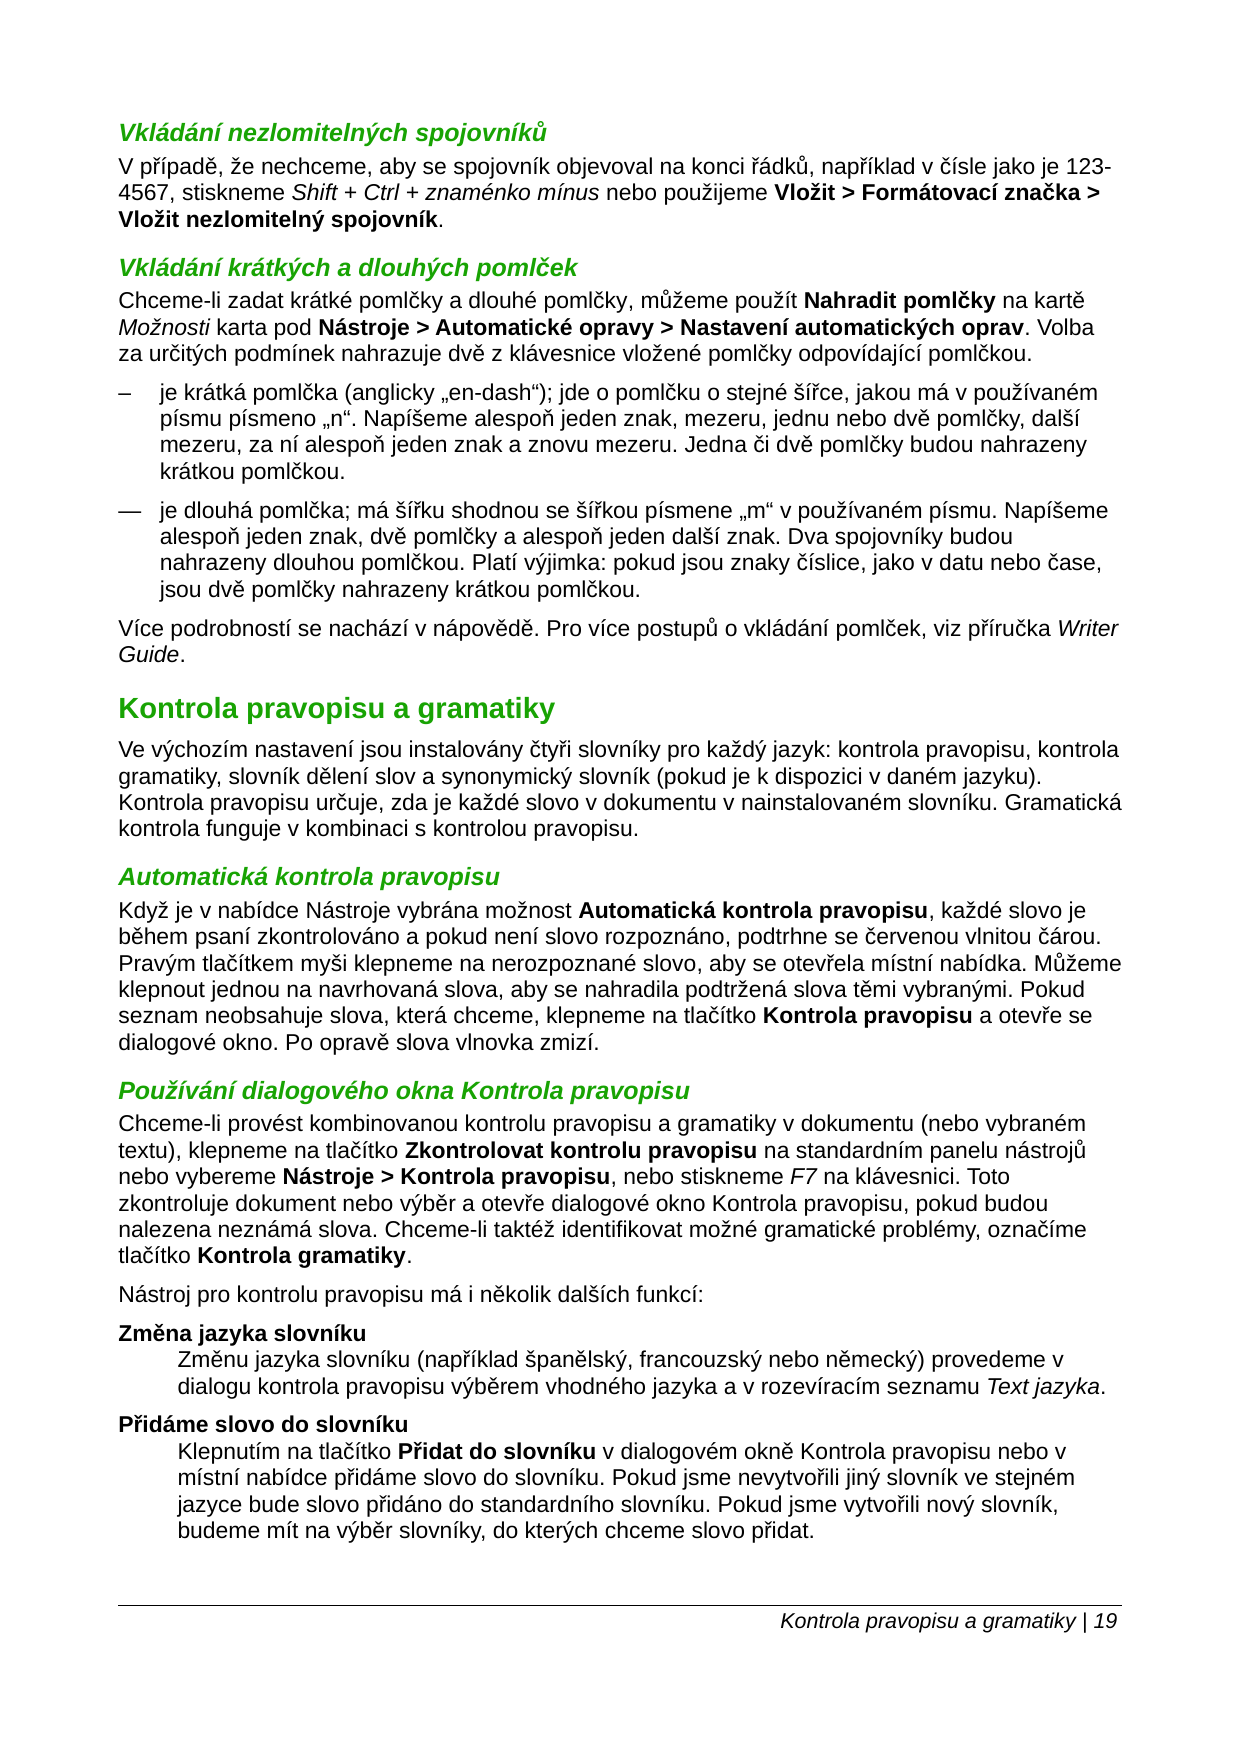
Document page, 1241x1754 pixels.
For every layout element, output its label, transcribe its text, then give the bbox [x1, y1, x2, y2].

text Když je v nabídce Nástroje vybrána možnost Automatická kontrola pravopisu, každé slovo je během psaní zkontrolováno a pokud není slovo rozpoznáno, podtrhne se červenou vlnitou čárou. Pravým tlačítkem myši klepneme na nerozpoznané slovo, aby se otevřela místní nabídka. Můžeme klepnout jednou na navrhovaná slova, aby se nahradila podtržená slova těmi vybranými. Pokud seznam neobsahuje slova, která chceme, klepneme na tlačítko Kontrola pravopisu a otevře se dialogové okno. Po opravě slova vlnovka zmizí. [118, 897, 1122, 1055]
text Nástroj pro kontrolu pravopisu má i několik dalších funkcí: [118, 1281, 1122, 1307]
subtitle Používání dialogového okna Kontrola pravopisu [118, 1076, 1122, 1104]
subtitle Vkládání krátkých a dlouhých pomlček [118, 252, 1122, 281]
text — je dlouhá pomlčka; má šířku shodnou se šířkou písmene „m“ v používaném písmu. Napíšeme alespoň jeden znak, dvě pomlčky a alespoň jeden další znak. Dva spojovníky budou nahrazeny dlouhou pomlčkou. Platí výjimka: pokud jsou znaky číslice, jako v datu nebo čase, jsou dvě pomlčky nahrazeny krátkou pomlčkou. [118, 497, 1122, 602]
text Více podrobností se nachází v nápovědě. Pro více postupů o vkládání pomlček, viz příručka Writer Guide. [118, 614, 1122, 667]
text Chceme-li zadat krátké pomlčky a dlouhé pomlčky, můžeme použít Nahradit pomlčky na kartě Možnosti karta pod Nástroje > Automatické opravy > Nastavení automatických oprav. Volba za určitých podmínek nahrazuje dvě z klávesnice vložené pomlčky odpovídající pomlčkou. [118, 287, 1122, 366]
text Změna jazyka slovníku [118, 1320, 1122, 1346]
text Změnu jazyka slovníku (například španělský, francouzský nebo německý) provedeme v dialogu kontrola pravopisu výběrem vhodného jazyka a v rozevíracím seznamu Text jazyka. [177, 1346, 1122, 1399]
text Přidáme slovo do slovníku [118, 1411, 1122, 1438]
subtitle Automatická kontrola pravopisu [118, 862, 1122, 891]
text Ve výchozím nastavení jsou instalovány čtyři slovníky pro každý jazyk: kontrola pravopisu, kontrola gramatiky, slovník dělení slov a synonymický slovník (pokud je k dispozici v daném jazyku). Kontrola pravopisu určuje, zda je každé slovo v dokumentu v nainstalovaném slovníku. Gramatická kontrola funguje v kombinaci s kontrolou pravopisu. [118, 736, 1122, 842]
text V případě, že nechceme, aby se spojovník objevoval na konci řádků, například v čísle jako je 123-4567, stiskneme Shift + Ctrl + znaménko mínus nebo použijeme Vložit > Formátovací značka > Vložit nezlomitelný spojovník. [118, 153, 1122, 232]
text Chceme-li provést kombinovanou kontrolu pravopisu a gramatiky v dokumentu (nebo vybraném textu), klepneme na tlačítko Zkontrolovat kontrolu pravopisu na standardním panelu nástrojů nebo vybereme Nástroje > Kontrola pravopisu, nebo stiskneme F7 na klávesnici. Toto zkontroluje dokument nebo výběr a otevře dialogové okno Kontrola pravopisu, pokud budou nalezena neznámá slova. Chceme-li taktéž identifikovat možné gramatické problémy, označíme tlačítko Kontrola gramatiky. [118, 1110, 1122, 1268]
subtitle Kontrola pravopisu a gramatiky [118, 691, 1122, 724]
text – je krátká pomlčka (anglicky „en-dash“); jde o pomlčku o stejné šířce, jakou má v používaném písmu písmeno „n“. Napíšeme alespoň jeden znak, mezeru, jednu nebo dvě pomlčky, další mezeru, za ní alespoň jeden znak a znovu mezeru. Jedna či dvě pomlčky budou nahrazeny krátkou pomlčkou. [118, 379, 1122, 484]
subtitle Vkládání nezlomitelných spojovníků [118, 118, 1122, 147]
text Klepnutím na tlačítko Přidat do slovníku v dialogovém okně Kontrola pravopisu nebo v místní nabídce přidáme slovo do slovníku. Pokud jsme nevytvořili jiný slovník ve stejném jazyce bude slovo přidáno do standardního slovníku. Pokud jsme vytvořili nový slovník, budeme mít na výběr slovníky, do kterých chceme slovo přidat. [177, 1438, 1122, 1543]
